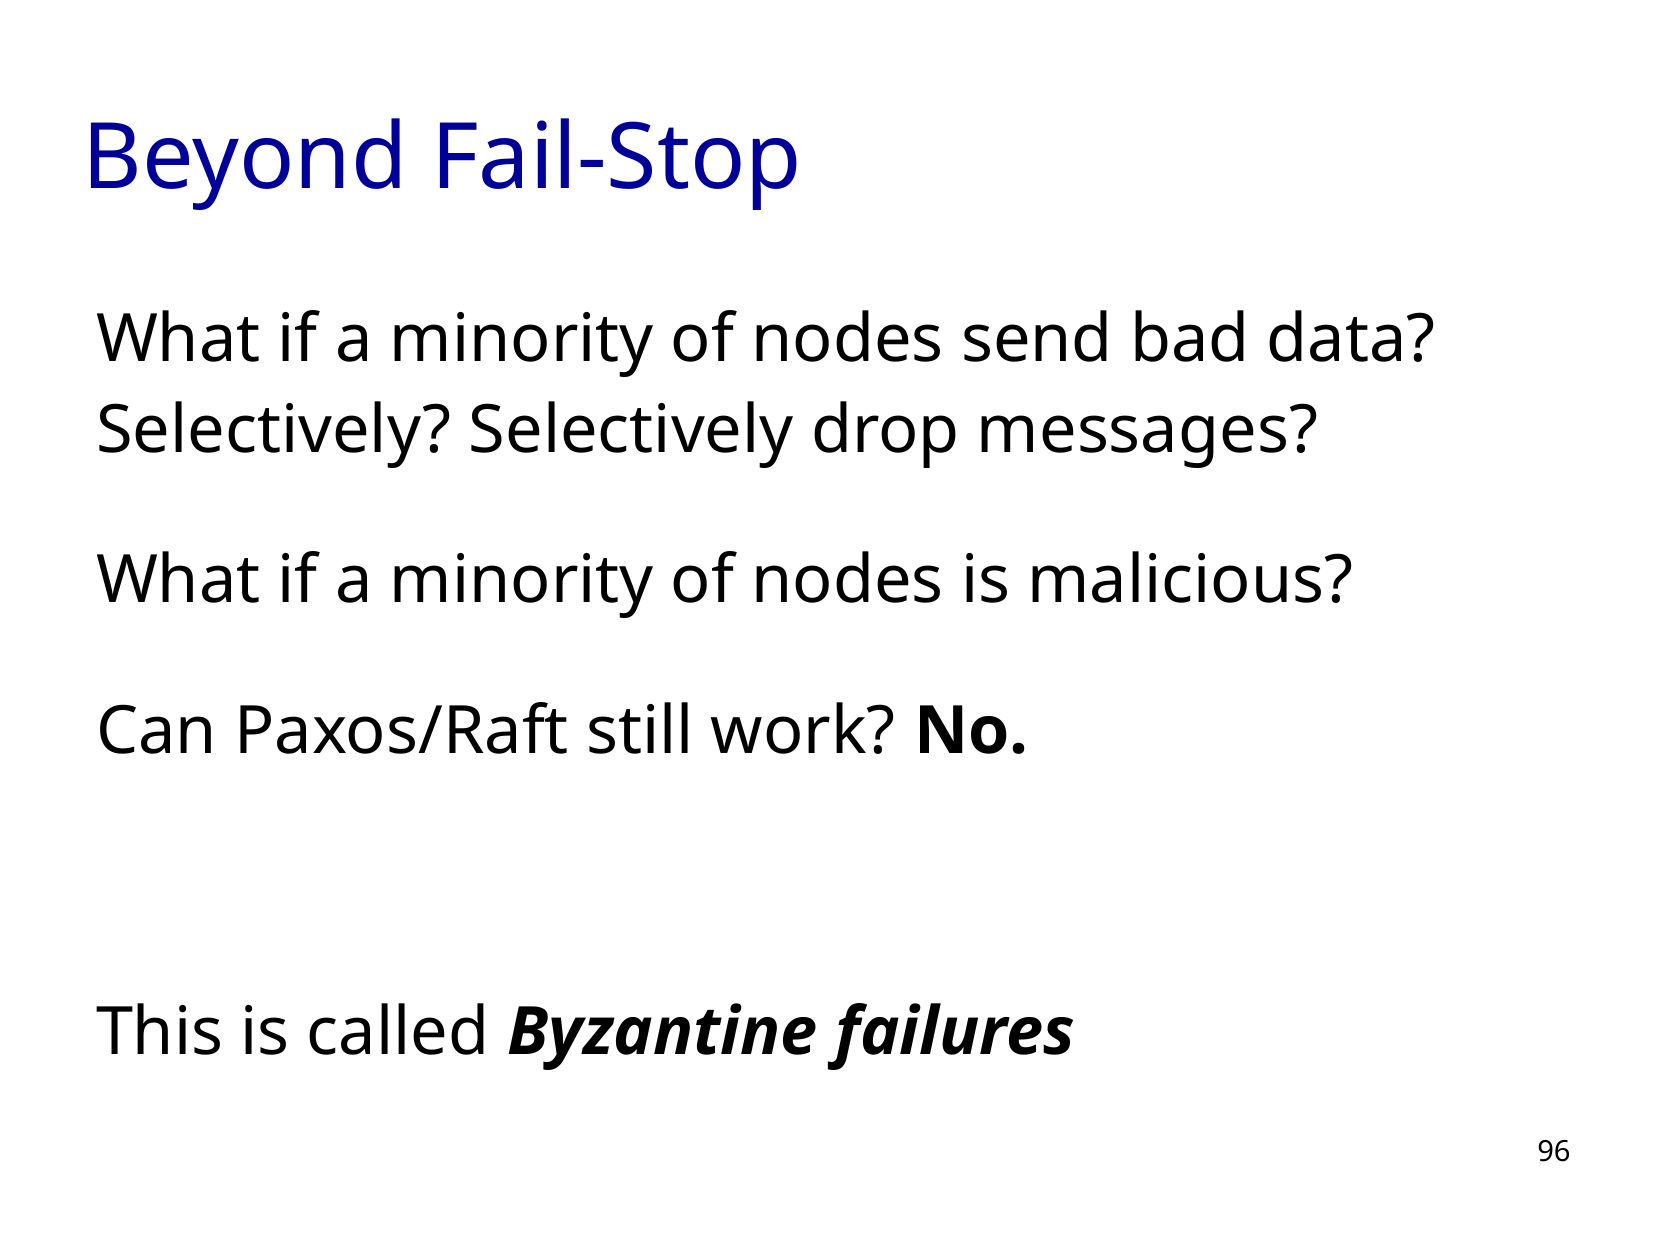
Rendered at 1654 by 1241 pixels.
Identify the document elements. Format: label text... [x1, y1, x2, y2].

list What if a minority of nodes send bad data? Selectively? Selectively drop messages? What if a minority of nodes is malicious? Can Paxos/Raft still work? No. This is called Byzantine failures [60, 290, 1571, 1096]
title Beyond Fail-Stop [82, 49, 1571, 257]
